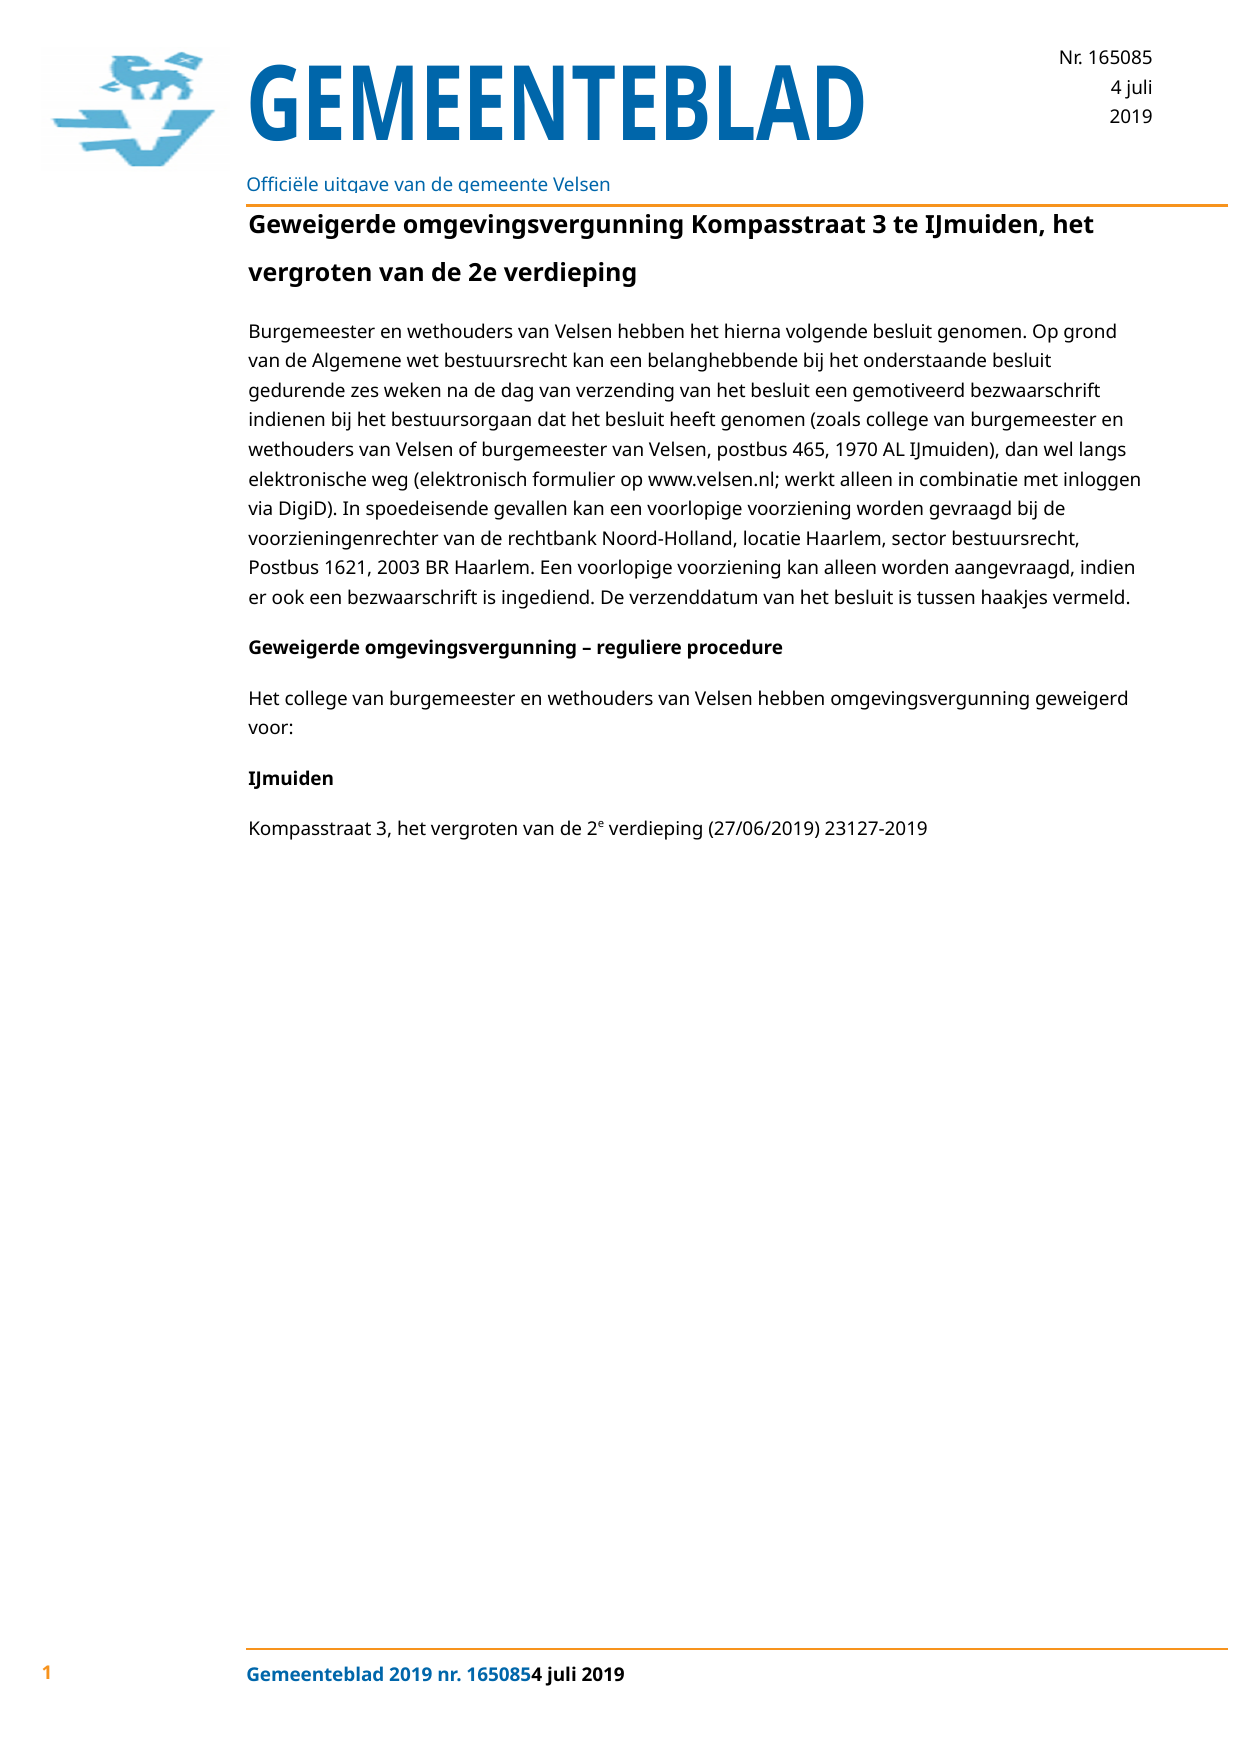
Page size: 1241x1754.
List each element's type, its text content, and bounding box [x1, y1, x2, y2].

text IJmuiden [248, 765, 1152, 791]
text Geweigerde omgevingsvergunning Kompasstraat 3 te IJmuiden, het vergroten van de 2e verdieping [248, 207, 1152, 288]
text Kompasstraat 3, het vergroten van de 2e verdieping (27/06/2019) 23127-2019 [248, 815, 1152, 841]
picture [41, 47, 231, 172]
text Burgemeester en wethouders van Velsen hebben het hierna volgende besluit genomen. Op grond van de Algemene wet bestuursrecht kan een belanghebbende bij het onderstaande besluit gedurende zes weken na de dag van verzending van het besluit een gemotiveerd bezwaarschrift indienen bij het bestuursorgaan dat het besluit heeft genomen (zoals college van burgemeester en wethouders van Velsen of burgemeester van Velsen, postbus 465, 1970 AL IJmuiden), dan wel langs elektronische weg (elektronisch formulier op www.velsen.nl; werkt alleen in combinatie met inloggen via DigiD). In spoedeisende gevallen kan een voorlopige voorziening worden gevraagd bij de voorzieningenrechter van de rechtbank Noord-Holland, locatie Haarlem, sector bestuursrecht, Postbus 1621, 2003 BR Haarlem. Een voorlopige voorziening kan alleen worden aangevraagd, indien er ook een bezwaarschrift is ingediend. De verzenddatum van het besluit is tussen haakjes vermeld. [248, 318, 1152, 610]
text Geweigerde omgevingsvergunning – reguliere procedure [248, 634, 1152, 660]
text Het college van burgemeester en wethouders van Velsen hebben omgevingsvergunning geweigerd voor: [248, 685, 1152, 740]
